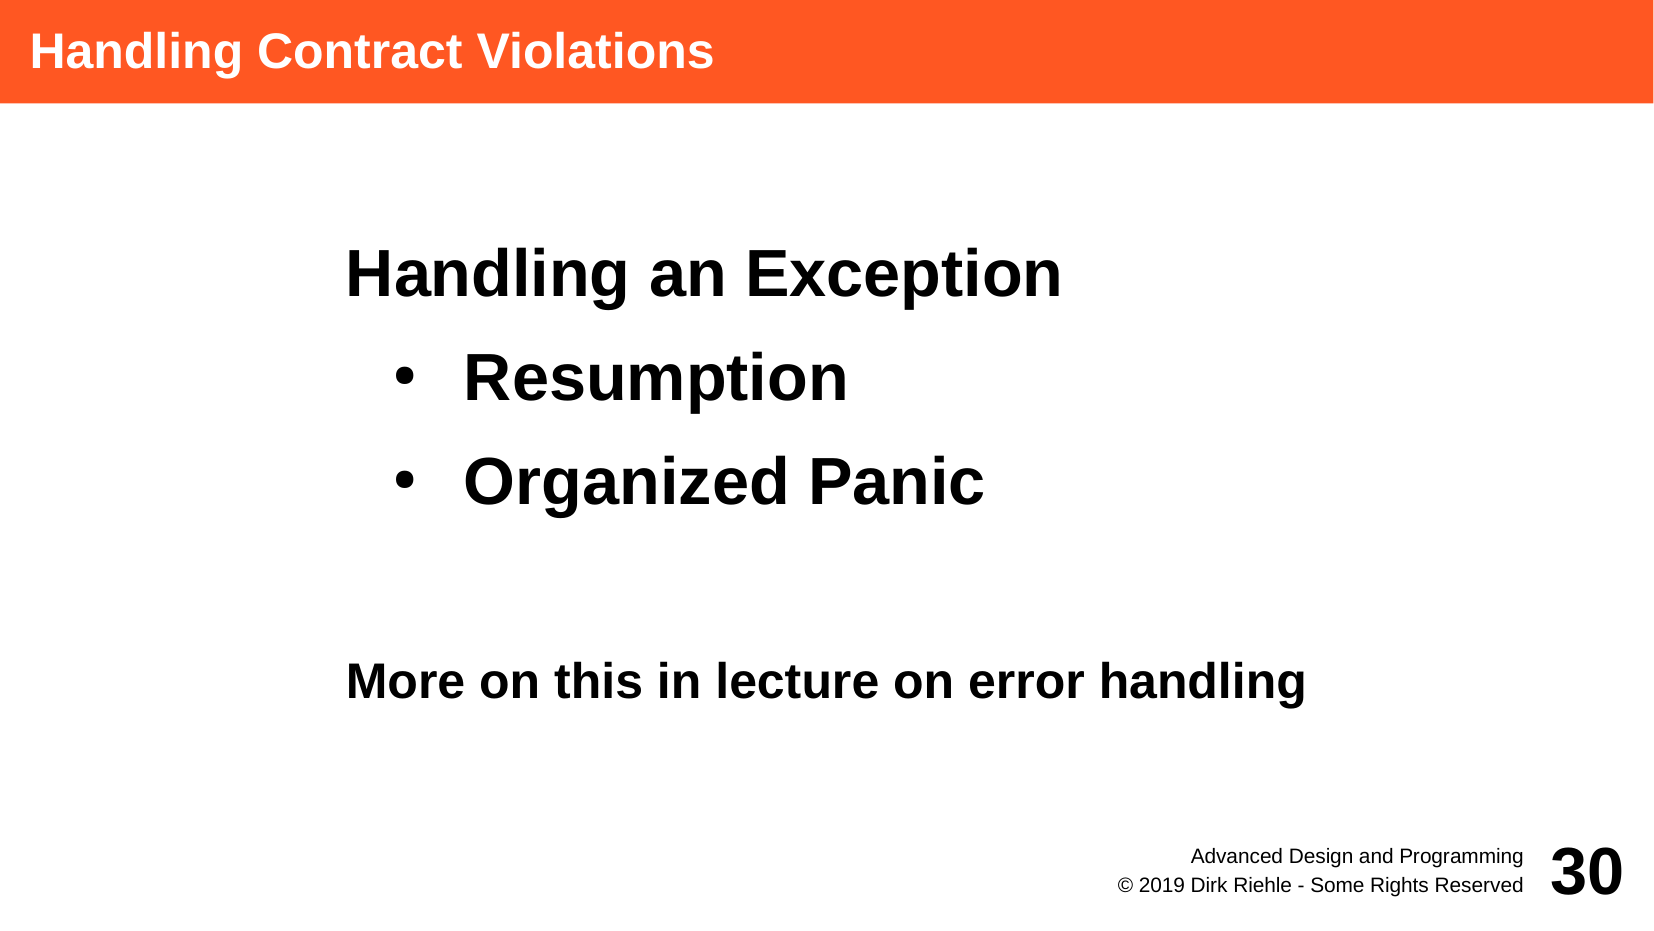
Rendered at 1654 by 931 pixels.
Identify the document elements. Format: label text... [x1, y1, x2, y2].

subtitle Handling an Exception Resumption Organized Panic More on this in lecture on error handling [29, 132, 1625, 813]
title Handling Contract Violations [0, 0, 1654, 104]
